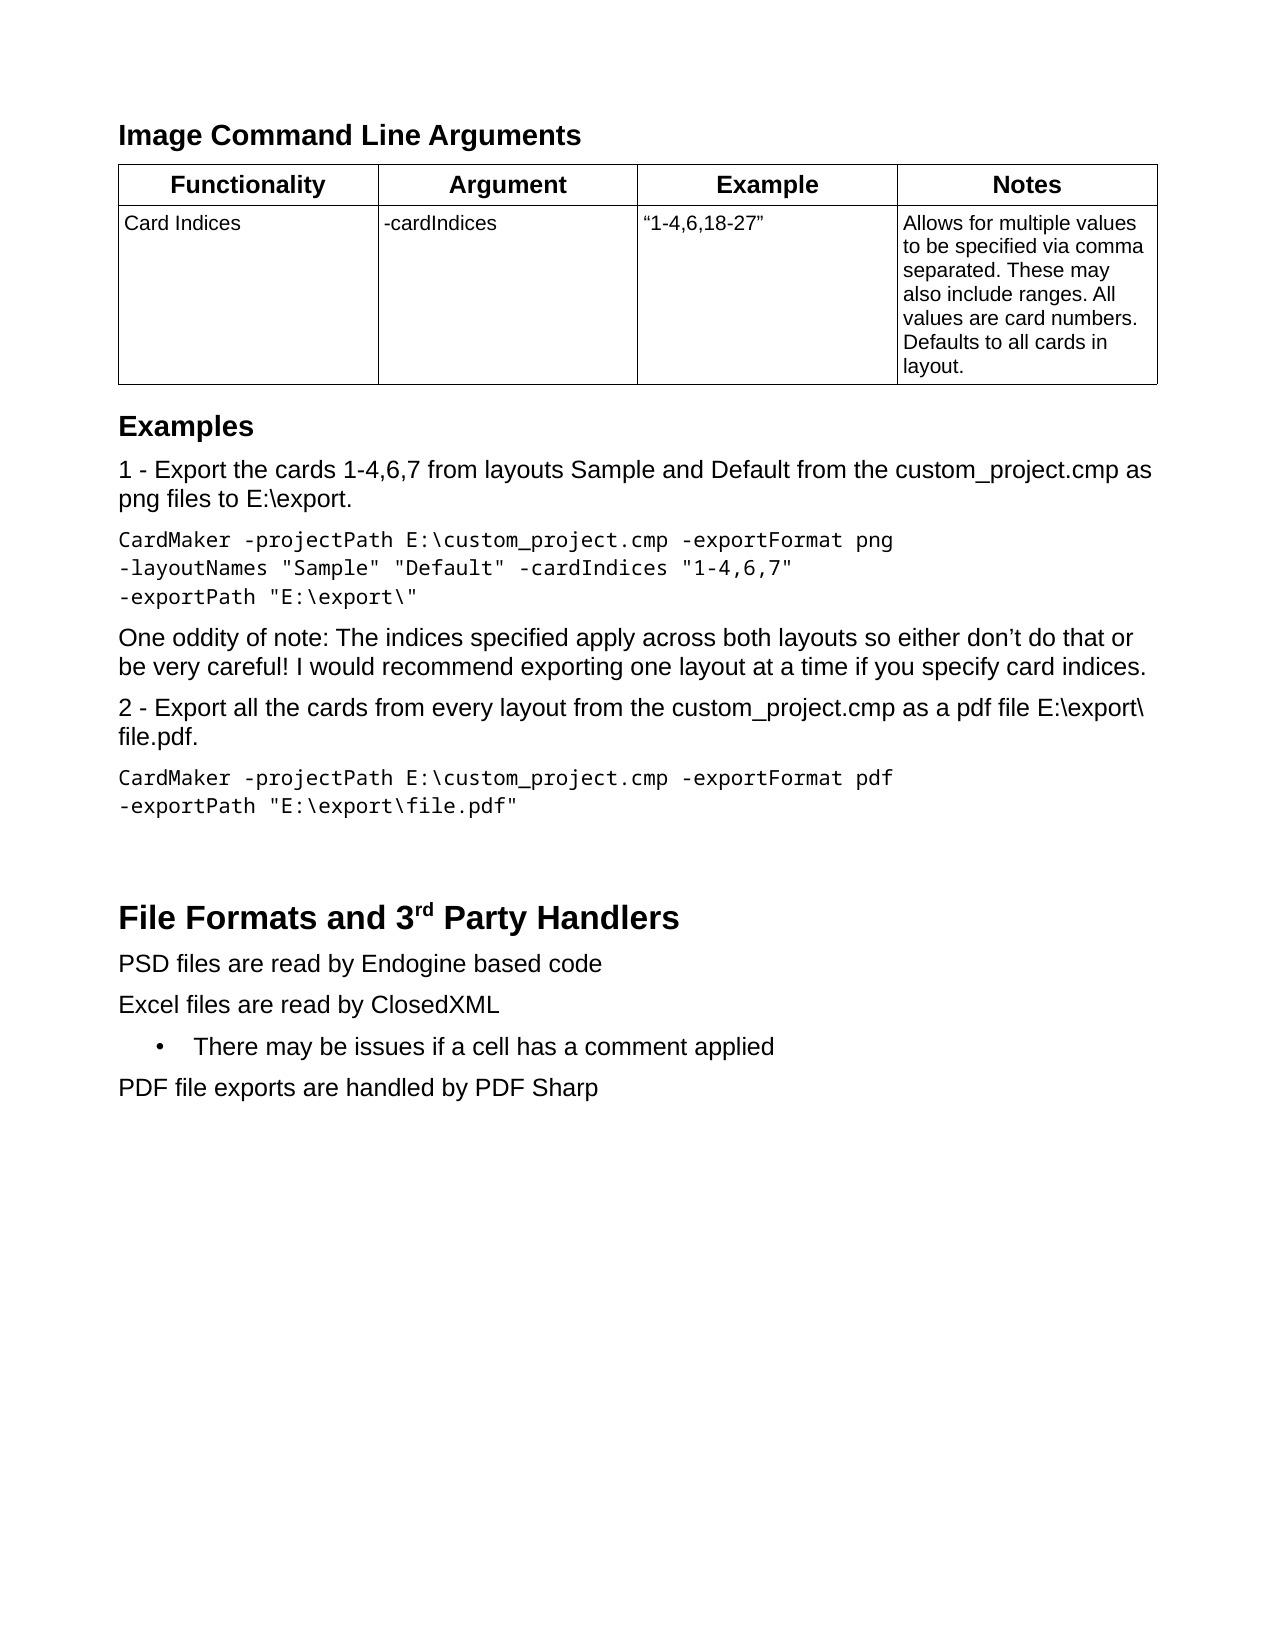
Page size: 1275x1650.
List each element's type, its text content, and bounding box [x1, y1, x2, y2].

text 2 - Export all the cards from every layout from the custom_project.cmp as a pdf file E:\export\file.pdf. [118, 693, 1157, 750]
text Excel files are read by ClosedXML [118, 990, 1157, 1019]
text CardMaker -projectPath E:\custom_project.cmp -exportFormat png -layoutNames "Sample" "Default" -cardIndices "1-4,6,7" -exportPath "E:\export\" [118, 525, 1157, 610]
subtitle Image Command Line Arguments [118, 118, 1157, 152]
text PSD files are read by Endogine based code [118, 949, 1157, 978]
table_cell Allows for multiple values to be specified via comma separated. These may also include ranges. All values are card numbers. Defaults to all cards in layout. [898, 206, 1157, 384]
subtitle File Formats and 3rd Party Handlers [118, 898, 1157, 937]
table_cell -cardIndices [379, 206, 637, 384]
text 1 - Export the cards 1-4,6,7 from layouts Sample and Default from the custom_project.cmp as png files to E:\export. [118, 455, 1157, 512]
text One oddity of note: The indices specified apply across both layouts so either don’t do that or be very careful! I would recommend exporting one layout at a time if you specify card indices. [118, 623, 1157, 680]
subtitle Examples [118, 409, 1157, 442]
table_header Example [638, 165, 897, 204]
table_header Notes [898, 165, 1157, 204]
table_cell “1-4,6,18-27” [638, 206, 897, 384]
list There may be issues if a cell has a comment applied [156, 1032, 1157, 1061]
table_header Argument [379, 165, 637, 204]
text PDF file exports are handled by PDF Sharp [118, 1073, 1157, 1102]
text CardMaker -projectPath E:\custom_project.cmp -exportFormat pdf -exportPath "E:\export\file.pdf" [118, 763, 1157, 819]
table_header Functionality [119, 165, 378, 204]
table_cell Card Indices [119, 206, 378, 384]
